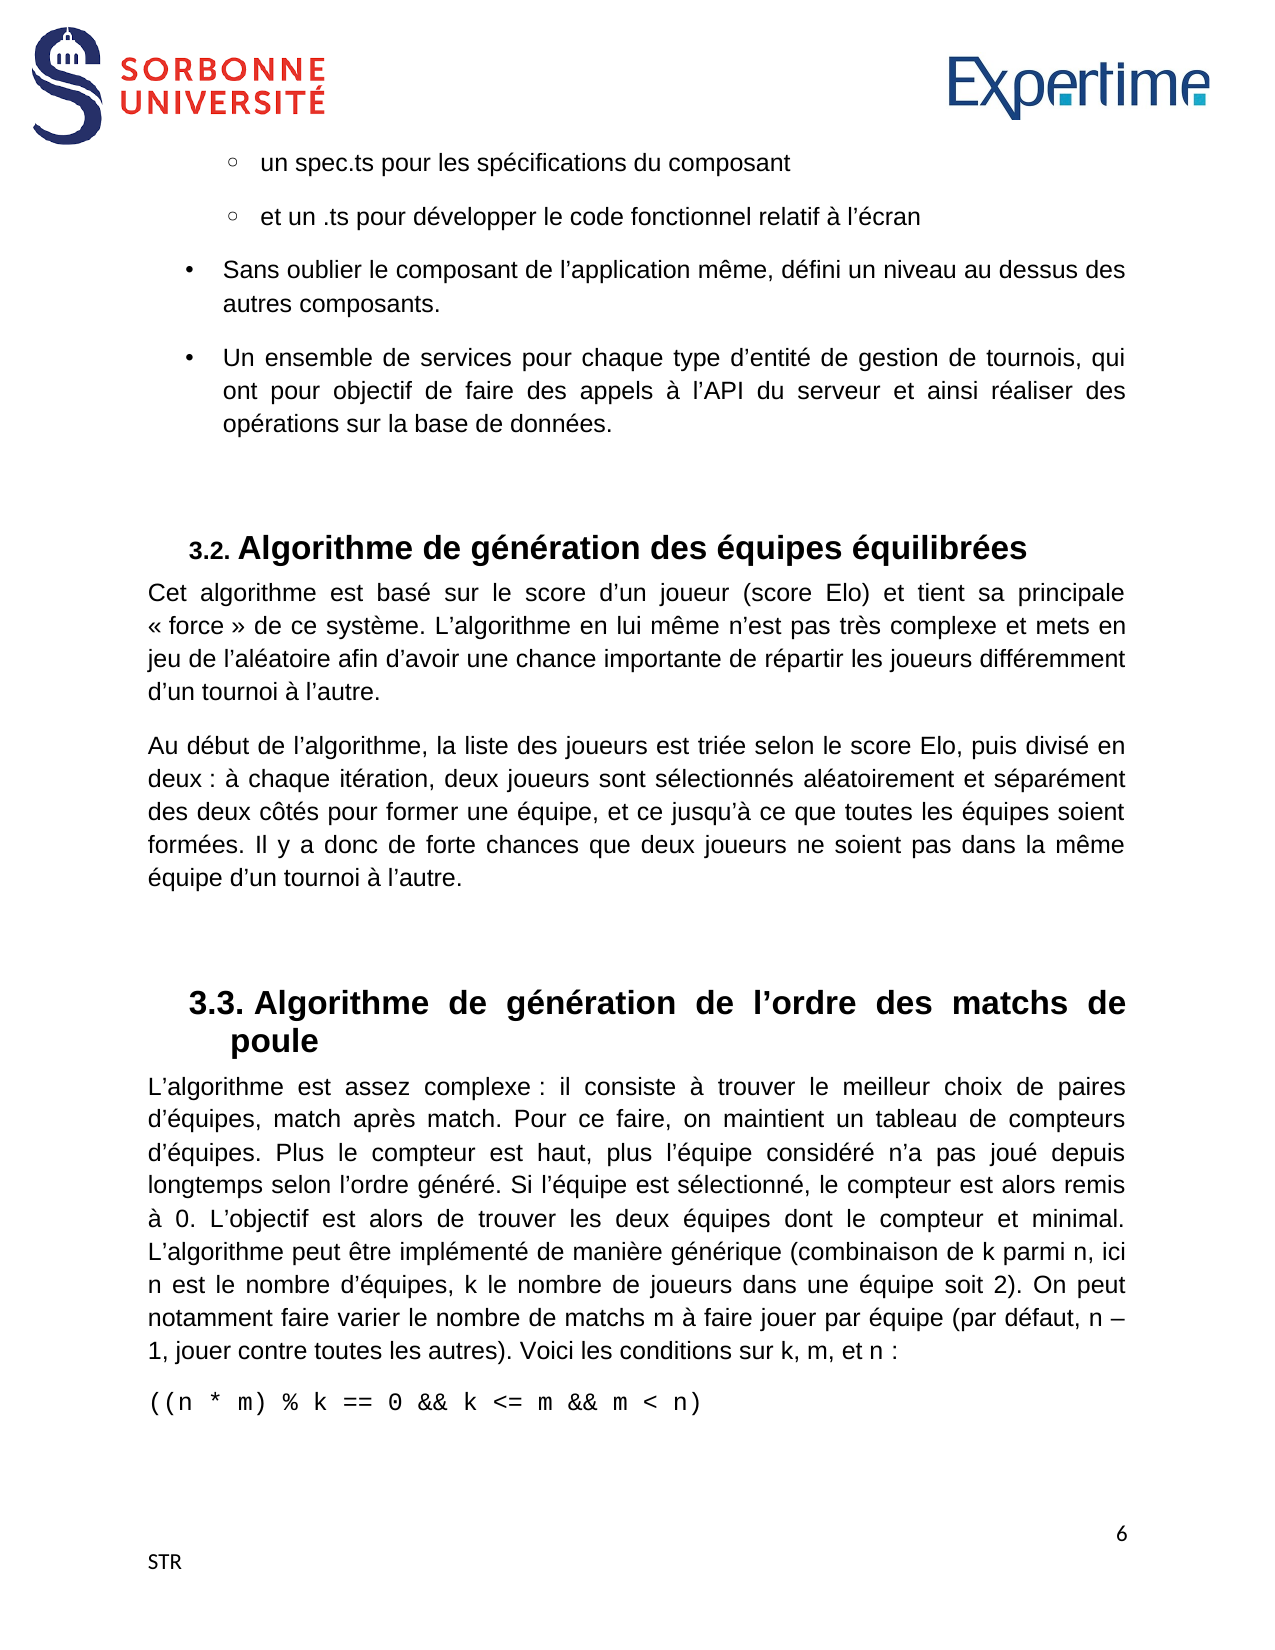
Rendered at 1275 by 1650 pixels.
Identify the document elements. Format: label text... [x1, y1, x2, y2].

list et un .ts pour développer le code fonctionnel relatif à l’écran [223, 202, 1127, 230]
text L’algorithme est assez complexe : il consiste à trouver le meilleur choix de paires d’équipes, match après match. Pour ce faire, on maintient un tableau de compteurs d’équipes. Plus le compteur est haut, plus l’équipe considéré n’a pas joué depuis longtemps selon l’ordre généré. Si l’équipe est sélectionné, le compteur est alors remis à 0. L’objectif est alors de trouver les deux équipes dont le compteur et minimal. L’algorithme peut être implémenté de manière générique (combinaison de k parmi n, ici n est le nombre d’équipes, k le nombre de joueurs dans une équipe soit 2). On peut notamment faire varier le nombre de matchs m à faire jouer par équipe (par défaut, n – 1, jouer contre toutes les autres). Voici les conditions sur k, m, et n : [148, 1071, 1127, 1364]
list Un ensemble de services pour chaque type d’entité de gestion de tournois, qui ont pour objectif de faire des appels à l’API du serveur et ainsi réaliser des opérations sur la base de données. [185, 342, 1127, 437]
picture [31, 26, 325, 145]
list un spec.ts pour les spécifications du composant [223, 148, 1127, 176]
subtitle Algorithme de génération des équipes équilibrées [189, 528, 1127, 567]
list Sans oublier le composant de l’application même, défini un niveau au dessus des autres composants. [185, 256, 1127, 317]
text Au début de l’algorithme, la liste des joueurs est triée selon le score Elo, puis divisé en deux : à chaque itération, deux joueurs sont sélectionnés aléatoirement et séparément des deux côtés pour former une équipe, et ce jusqu’à ce que toutes les équipes soient formées. Il y a donc de forte chances que deux joueurs ne soient pas dans la même équipe d’un tournoi à l’autre. [148, 731, 1127, 892]
picture [945, 52, 1210, 120]
text ((n * m) % k == 0 && k <= m && m < n) [148, 1389, 1127, 1418]
subtitle Algorithme de génération de l’ordre des matchs de poule [189, 983, 1127, 1060]
text Cet algorithme est basé sur le score d’un joueur (score Elo) et tient sa principale « force » de ce système. L’algorithme en lui même n’est pas très complexe et mets en jeu de l’aléatoire afin d’avoir une chance importante de répartir les joueurs différemment d’un tournoi à l’autre. [148, 578, 1127, 706]
